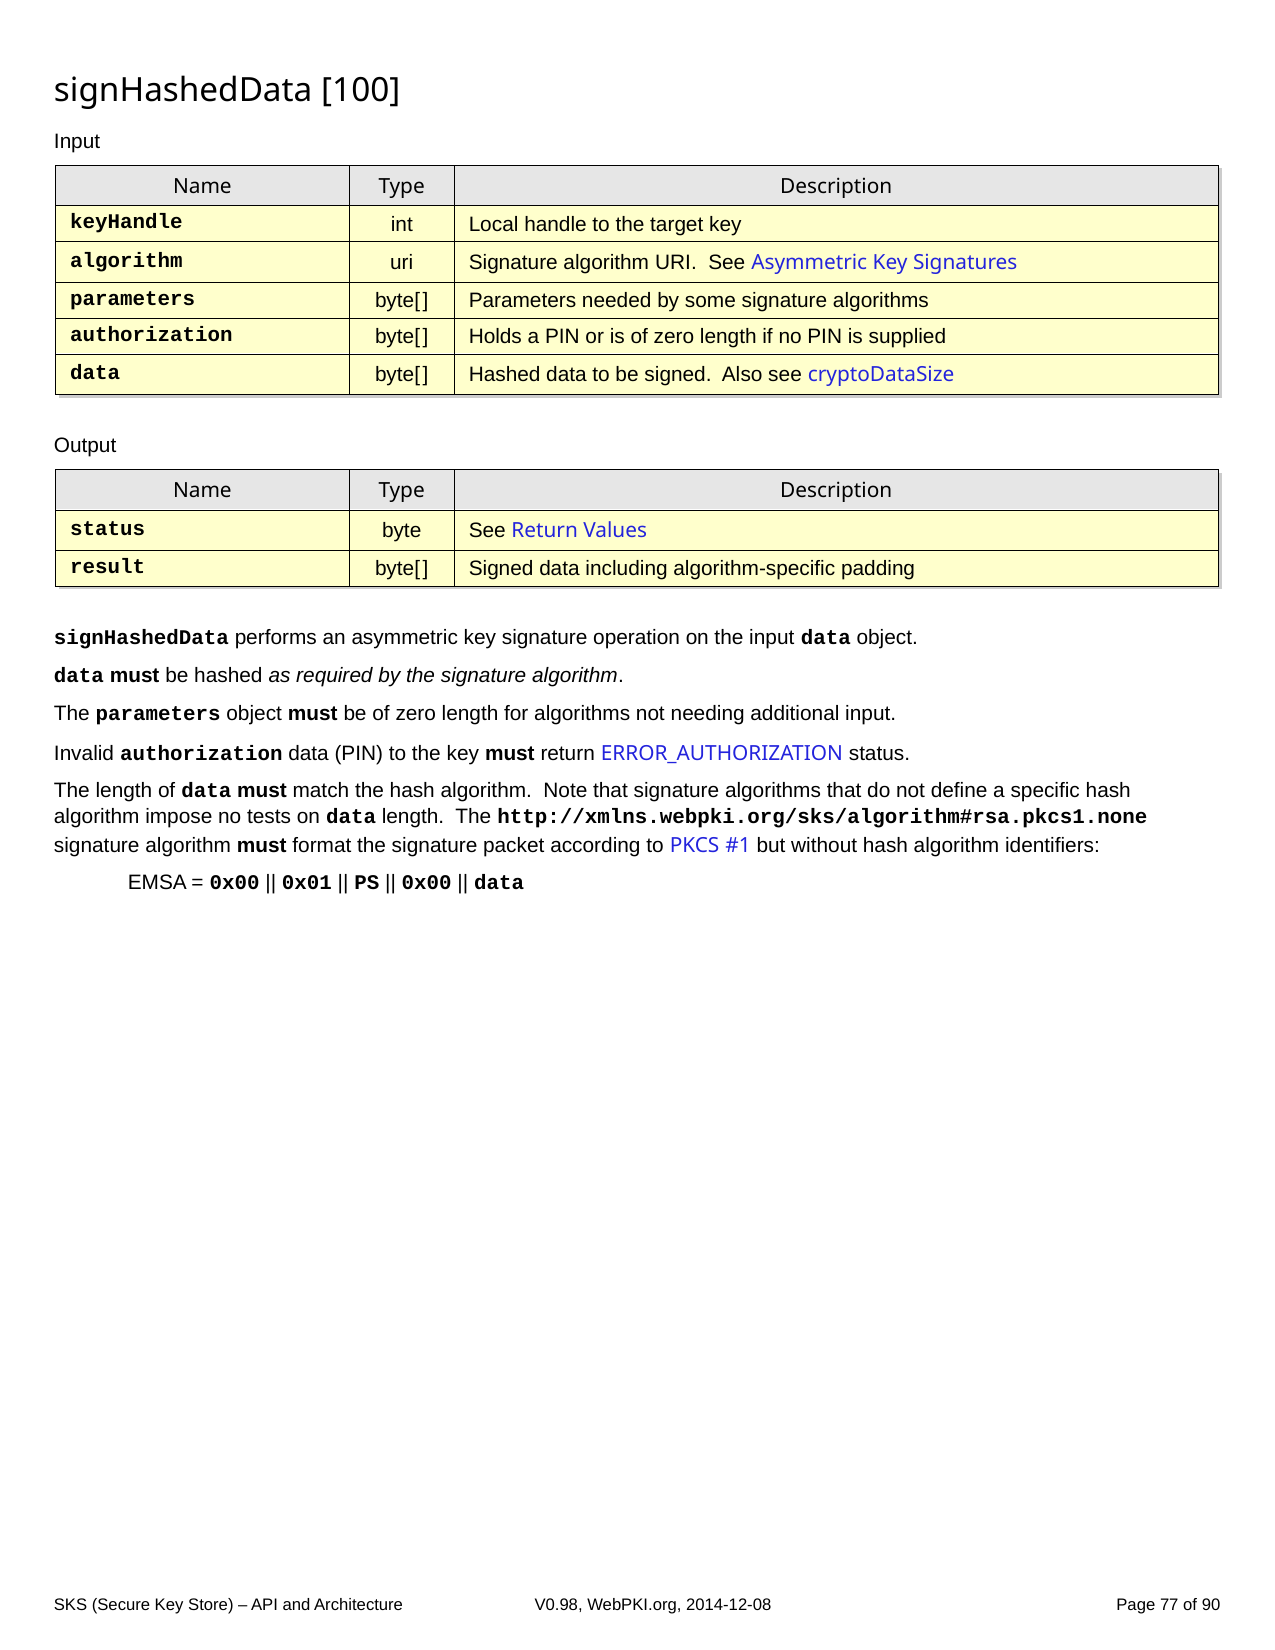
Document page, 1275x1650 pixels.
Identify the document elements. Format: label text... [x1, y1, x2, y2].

table_cell Signed data including algorithm-specific padding [455, 551, 1218, 586]
text signHashedData performs an asymmetric key signature operation on the input data object. [54, 625, 1221, 651]
subtitle signHashedData [100] [54, 66, 1221, 111]
table_cell byte⁮[ ] [350, 551, 454, 586]
text data must be hashed as required by the signature algorithm. [54, 663, 1221, 689]
text The parameters object must be of zero length for algorithms not needing additional input. [54, 700, 1221, 726]
table_cell result [56, 551, 349, 586]
table_cell parameters [56, 283, 349, 318]
table_cell status [56, 511, 349, 550]
table_cell Holds a PIN or is of zero length if no PIN is supplied [455, 319, 1218, 353]
table_cell Parameters needed by some signature algorithms [455, 283, 1218, 318]
text EMSA = 0x00 || 0x01 || PS || 0x00 || data [54, 870, 1221, 896]
table_cell keyHandle [56, 206, 349, 241]
table_cell byte [350, 511, 454, 550]
text Output [54, 433, 1221, 457]
table_header Type [350, 166, 454, 205]
table_cell Hashed data to be signed. Also see cryptoDataSize [455, 355, 1218, 394]
table_cell algorithm [56, 242, 349, 282]
text The length of data must match the hash algorithm. Note that signature algorithms that do not define a specific hash algorithm impose no tests on data length. The http://xmlns.webpki.org/sks/algorithm#rsa.pkcs1.none signature algorithm must format the signature packet according to PKCS #1 but without hash algorithm identifiers: [54, 778, 1221, 858]
table_cell Signature algorithm URI. See Asymmetric Key Signatures ‎ [455, 242, 1218, 282]
table_cell Local handle to the target key [455, 206, 1218, 241]
table_header Description [455, 470, 1218, 509]
table_cell byte⁮[ ] [350, 355, 454, 394]
table_cell data [56, 355, 349, 394]
table_cell uri [350, 242, 454, 282]
table_header Name [56, 470, 349, 509]
table_cell byte⁮[ ] [350, 319, 454, 353]
text Invalid authorization data (PIN) to the key must return ERROR_AUTHORIZATION status. [54, 738, 1221, 767]
table_cell See Return Values [455, 511, 1218, 550]
table_cell int [350, 206, 454, 241]
table_header Type [350, 470, 454, 509]
table_header Description [455, 166, 1218, 205]
text Input [54, 129, 1221, 153]
table_cell authorization [56, 319, 349, 353]
table_cell byte⁮[ ] [350, 283, 454, 318]
table_header Name [56, 166, 349, 205]
